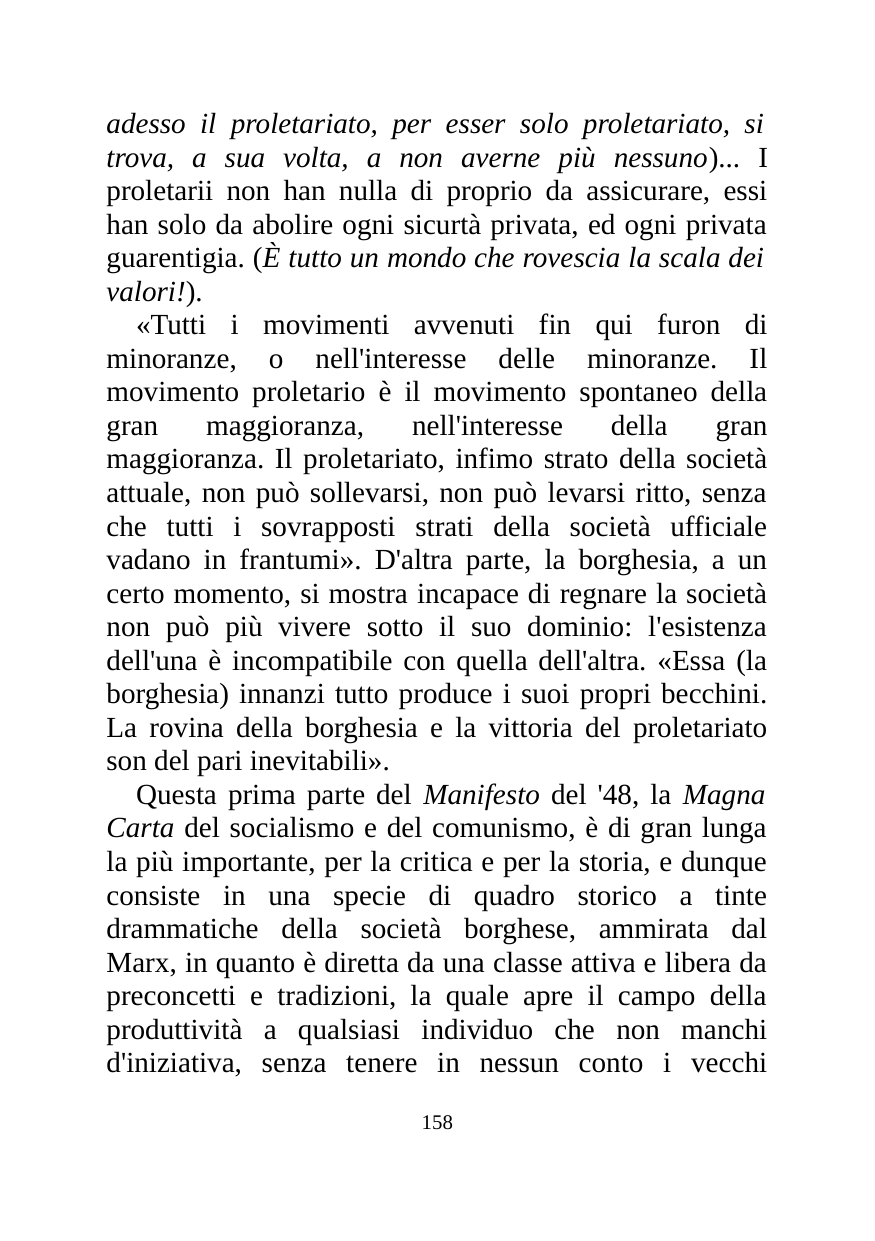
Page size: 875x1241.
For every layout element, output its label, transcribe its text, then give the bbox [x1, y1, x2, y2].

text Questa prima parte del Manifesto del '48, la Magna Carta del socialismo e del comunismo, è di gran lunga la più importante, per la critica e per la storia, e dunque consiste in una specie di quadro storico a tinte drammatiche della società borghese, ammirata dal Marx, in quanto è diretta da una classe attiva e libera da preconcetti e tradizioni, la quale apre il campo della produttività a qualsiasi individuo che non manchi d'iniziativa, senza tenere in nessun conto i vecchi [106, 777, 768, 1079]
text «Tutti i movimenti avvenuti fin qui furon di minoranze, o nell'interesse delle minoranze. Il movimento proletario è il movimento spontaneo della gran maggioranza, nell'interesse della gran maggioranza. Il proletariato, infimo strato della società attuale, non può sollevarsi, non può levarsi ritto, senza che tutti i sovrapposti strati della società ufficiale vadano in frantumi». D'altra parte, la borghesia, a un certo momento, si mostra incapace di regnare la società non può più vivere sotto il suo dominio: l'esistenza dell'una è incompatibile con quella dell'altra. «Essa (la borghesia) innanzi tutto produce i suoi propri becchini. La rovina della borghesia e la vittoria del proletariato son del pari inevitabili». [106, 307, 768, 777]
text adesso il proletariato, per esser solo proletariato, si trova, a sua volta, a non averne più nessuno)... I proletarii non han nulla di proprio da assicurare, essi han solo da abolire ogni sicurtà privata, ed ogni privata guarentigia. (È tutto un mondo che rovescia la scala dei valori!). [106, 106, 768, 307]
